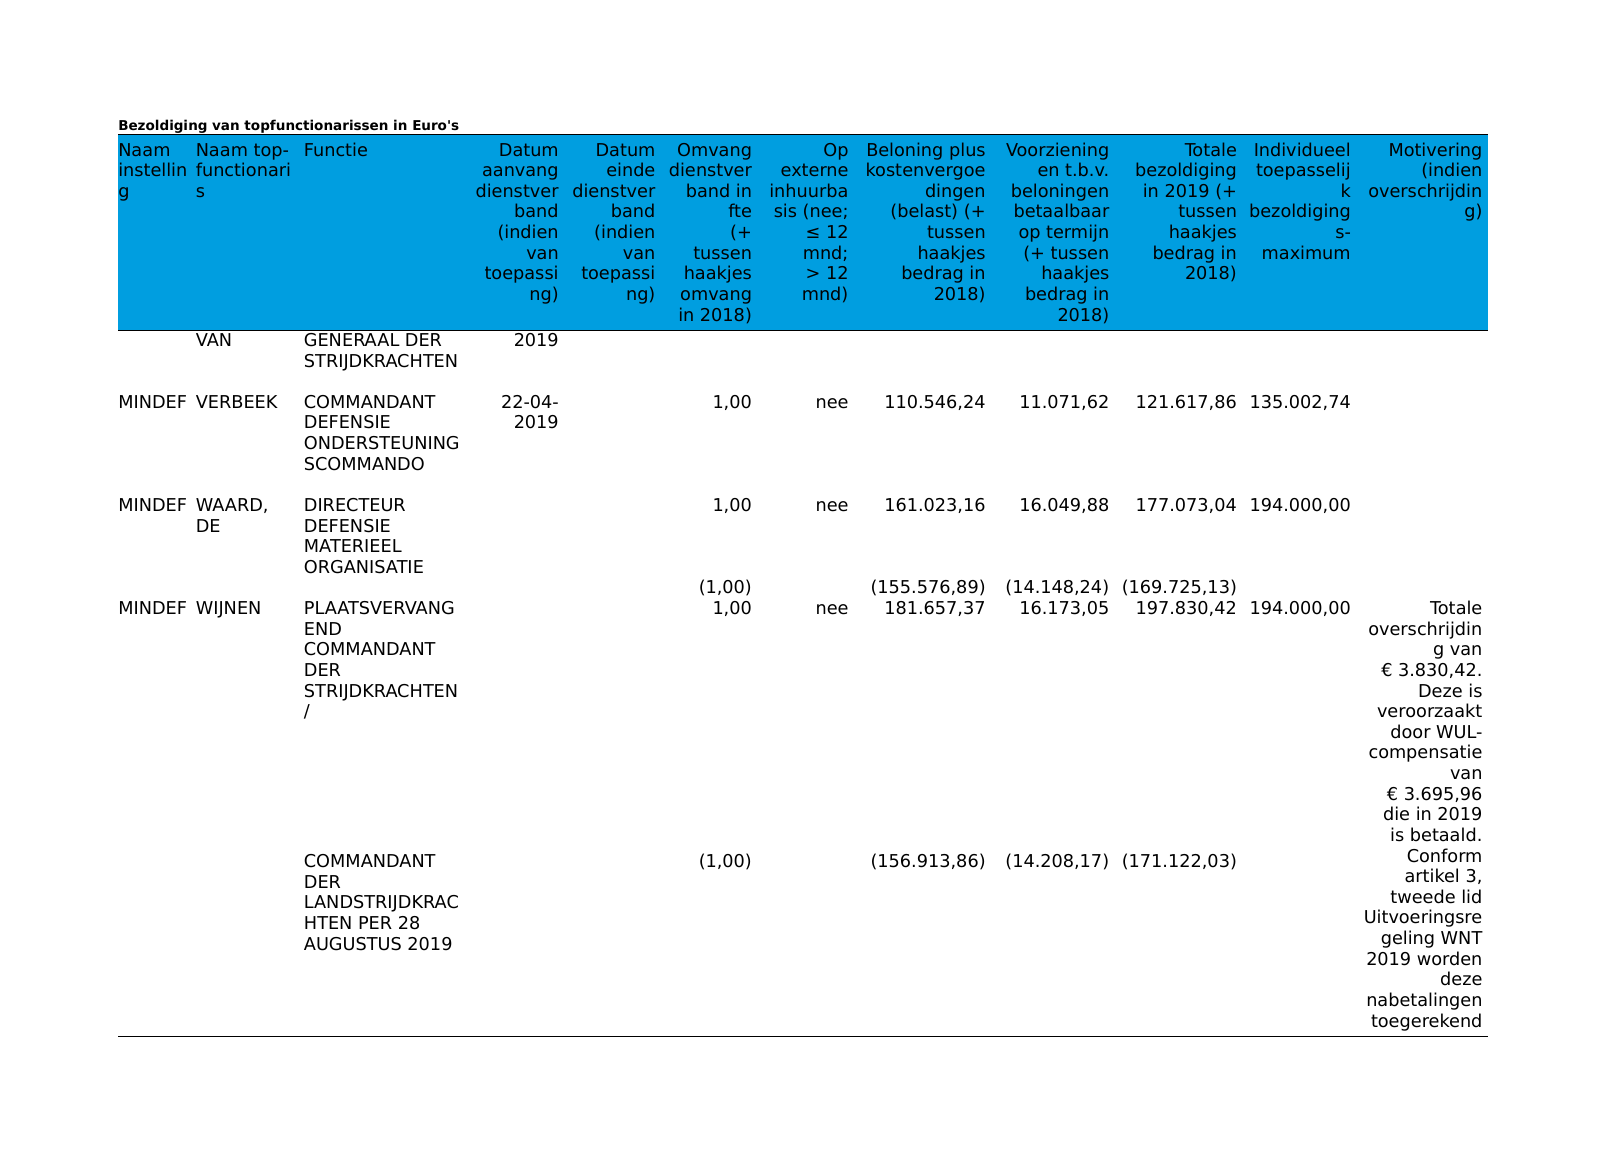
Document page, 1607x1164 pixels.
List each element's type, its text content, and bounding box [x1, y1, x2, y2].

table_cell [991, 331, 1115, 371]
table_cell [661, 474, 758, 495]
table_cell [564, 474, 661, 495]
table_cell VERBEEK [190, 392, 298, 474]
table_cell [1243, 331, 1357, 371]
table_cell 1,00 [661, 392, 758, 474]
table_cell Naam top-functionaris [190, 135, 298, 330]
table_cell (156.913,86) [854, 850, 991, 1036]
table_cell [190, 578, 298, 598]
table_cell 194.000,00 [1243, 495, 1357, 577]
table_cell [854, 825, 991, 850]
table_cell 194.000,00 [1243, 598, 1357, 825]
table_cell (1,00) [661, 850, 758, 1036]
table_cell [298, 578, 468, 598]
table_cell [118, 850, 189, 1036]
table_cell [564, 598, 661, 825]
table_cell nee [758, 495, 854, 577]
table_cell Totale overschrijding van € 3.830,42. Deze is veroorzaakt door WUL-compensatie van € 3.695,96 die in 2019 [1357, 598, 1488, 825]
table_cell Functie [298, 135, 468, 330]
table_cell [190, 371, 298, 392]
table_cell 11.071,62 [991, 392, 1115, 474]
table_cell [564, 392, 661, 474]
table_cell [468, 474, 564, 495]
table_cell GENERAAL DER STRIJDKRACHTEN [298, 331, 468, 371]
table_cell [564, 578, 661, 598]
table_cell COMMANDANT DER LANDSTRIJDKRACHTEN PER 28 AUGUSTUS 2019 [298, 850, 468, 1036]
table_cell 110.546,24 [854, 392, 991, 474]
table_cell [1243, 474, 1357, 495]
table_cell (1,00) [661, 578, 758, 598]
table_cell [758, 578, 854, 598]
table_cell PLAATSVERVANGEND COMMANDANT DER STRIJDKRACHTEN / [298, 598, 468, 825]
table_cell [661, 331, 758, 371]
table_cell [190, 474, 298, 495]
table_cell Datum aanvang dienstverband (indien van toepassing) [468, 135, 564, 330]
table_cell [298, 371, 468, 392]
table_cell [1243, 825, 1357, 850]
table_cell [1115, 371, 1243, 392]
table_cell 121.617,86 [1115, 392, 1243, 474]
table_cell Beloning plus kostenvergoedingen (belast) (+ tussen haakjes bedrag in 2018) [854, 135, 991, 330]
table_cell [991, 371, 1115, 392]
table_cell Omvang dienstverband in fte (+ tussen haakjes omvang in 2018) [661, 135, 758, 330]
table_cell [758, 371, 854, 392]
table_cell 1,00 [661, 495, 758, 577]
table_cell [1243, 578, 1357, 598]
table_cell 22-04-2019 [468, 392, 564, 474]
table_cell [758, 474, 854, 495]
table_cell 197.830,42 [1115, 598, 1243, 825]
table_cell 1,00 [661, 598, 758, 825]
table_cell [564, 331, 661, 371]
table_cell [661, 371, 758, 392]
table_cell [758, 850, 854, 1036]
table_cell MINDEF [118, 598, 189, 825]
table_cell [564, 371, 661, 392]
table_cell [564, 495, 661, 577]
table_cell [118, 825, 189, 850]
table_cell MINDEF [118, 495, 189, 577]
table_cell [661, 825, 758, 850]
table_cell (14.208,17) [991, 850, 1115, 1036]
table_cell 135.002,74 [1243, 392, 1357, 474]
table_cell 161.023,16 [854, 495, 991, 577]
table_cell [468, 578, 564, 598]
table_cell [298, 474, 468, 495]
table_cell [1115, 474, 1243, 495]
table_cell (169.725,13) [1115, 578, 1243, 598]
table_cell WIJNEN [190, 598, 298, 825]
table_cell Individueel toepasselijk bezoldigings-maximum [1243, 135, 1357, 330]
table_cell 2019 [468, 331, 564, 371]
table_cell is betaald. Conform artikel 3, tweede lid Uitvoeringsregeling WNT 2019 worden deze nabetalingen toegerekend [1357, 825, 1488, 1036]
table_cell [1115, 331, 1243, 371]
table_cell [854, 474, 991, 495]
table_cell nee [758, 598, 854, 825]
table_cell (171.122,03) [1115, 850, 1243, 1036]
table_cell MINDEF [118, 392, 189, 474]
table_cell [118, 331, 189, 371]
table_cell [1115, 825, 1243, 850]
table_cell nee [758, 392, 854, 474]
table_cell [1357, 331, 1488, 392]
table_cell 177.073,04 [1115, 495, 1243, 577]
table_cell [468, 598, 564, 825]
table_cell [991, 825, 1115, 850]
table_cell [468, 495, 564, 577]
table_cell [758, 825, 854, 850]
table_cell [564, 825, 661, 850]
table_cell WAARD, DE [190, 495, 298, 577]
table_cell [298, 825, 468, 850]
table_cell [1243, 371, 1357, 392]
table_cell 16.049,88 [991, 495, 1115, 577]
table_cell [991, 474, 1115, 495]
table_cell Motivering (indien overschrijding) [1357, 135, 1488, 330]
table_cell [118, 371, 189, 392]
table_cell 16.173,05 [991, 598, 1115, 825]
table_cell [1357, 495, 1488, 598]
table_cell 181.657,37 [854, 598, 991, 825]
table_cell [468, 371, 564, 392]
table_cell VAN [190, 331, 298, 371]
table_cell [190, 850, 298, 1036]
table_cell [1357, 392, 1488, 495]
table_cell [118, 474, 189, 495]
table_cell Totale bezoldiging in 2019 (+ tussen haakjes bedrag in 2018) [1115, 135, 1243, 330]
table_cell COMMANDANT DEFENSIE ONDERSTEUNINGSCOMMANDO [298, 392, 468, 474]
table_cell [1243, 850, 1357, 1036]
table_header Bezoldiging van topfunctionarissen in Euro's [118, 118, 1488, 134]
table_cell [854, 331, 991, 371]
table_cell [118, 578, 189, 598]
table_cell [854, 371, 991, 392]
table_cell DIRECTEUR DEFENSIE MATERIEEL ORGANISATIE [298, 495, 468, 577]
table_cell Datum einde dienstverband (indien van toepassing) [564, 135, 661, 330]
table_cell (155.576,89) [854, 578, 991, 598]
table_cell (14.148,24) [991, 578, 1115, 598]
table_cell [564, 850, 661, 1036]
table_cell Voorzieningen t.b.v. beloningen betaalbaar op termijn (+ tussen haakjes bedrag in 2018) [991, 135, 1115, 330]
table_cell [468, 850, 564, 1036]
table_cell [190, 825, 298, 850]
table_cell Naam instelling [118, 135, 189, 330]
table_cell Op externe inhuurbasis (nee; ≤ 12 mnd; > 12 mnd) [758, 135, 854, 330]
table_cell [468, 825, 564, 850]
table_cell [758, 331, 854, 371]
